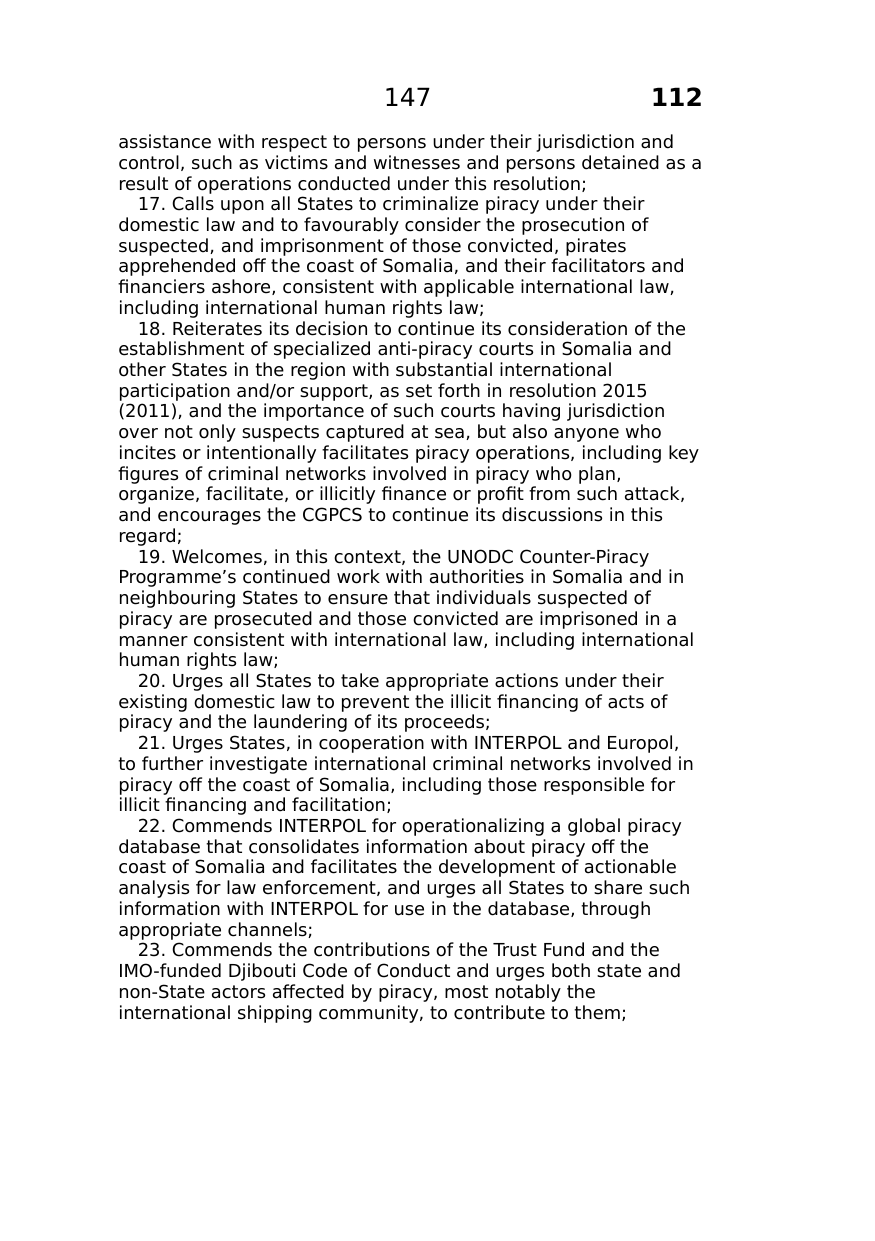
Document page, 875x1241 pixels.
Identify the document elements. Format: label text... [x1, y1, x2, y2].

text 19. Welcomes, in this context, the UNODC Counter-Piracy Programme’s continued work with authorities in Somalia and in neighbouring States to ensure that individuals suspected of piracy are prosecuted and those convicted are imprisoned in a manner consistent with international law, including international human rights law; [118, 546, 703, 671]
text 22. Commends INTERPOL for operationalizing a global piracy database that consolidates information about piracy off the coast of Somalia and facilitates the development of actionable analysis for law enforcement, and urges all States to share such information with INTERPOL for use in the database, through appropriate channels; [118, 816, 703, 940]
text 18. Reiterates its decision to continue its consideration of the establishment of specialized anti-piracy courts in Somalia and other States in the region with substantial international participation and/or support, as set forth in resolution 2015 (2011), and the importance of such courts having jurisdiction over not only suspects captured at sea, but also anyone who incites or intentionally facilitates piracy operations, including key figures of criminal networks involved in piracy who plan, organize, facilitate, or illicitly finance or profit from such attack, and encourages the CGPCS to continue its discussions in this regard; [118, 318, 703, 546]
text 17. Calls upon all States to criminalize piracy under their domestic law and to favourably consider the prosecution of suspected, and imprisonment of those convicted, pirates apprehended off the coast of Somalia, and their facilitators and financiers ashore, consistent with applicable international law, including international human rights law; [118, 194, 703, 318]
text 20. Urges all States to take appropriate actions under their existing domestic law to prevent the illicit financing of acts of piracy and the laundering of its proceeds; [118, 671, 703, 733]
text 21. Urges States, in cooperation with INTERPOL and Europol, to further investigate international criminal networks involved in piracy off the coast of Somalia, including those responsible for illicit financing and facilitation; [118, 733, 703, 816]
text assistance with respect to persons under their jurisdiction and control, such as victims and witnesses and persons detained as a result of operations conducted under this resolution; [118, 132, 703, 194]
text 23. Commends the contributions of the Trust Fund and the IMO-funded Djibouti Code of Conduct and urges both state and non-State actors affected by piracy, most notably the international shipping community, to contribute to them; [118, 940, 703, 1023]
